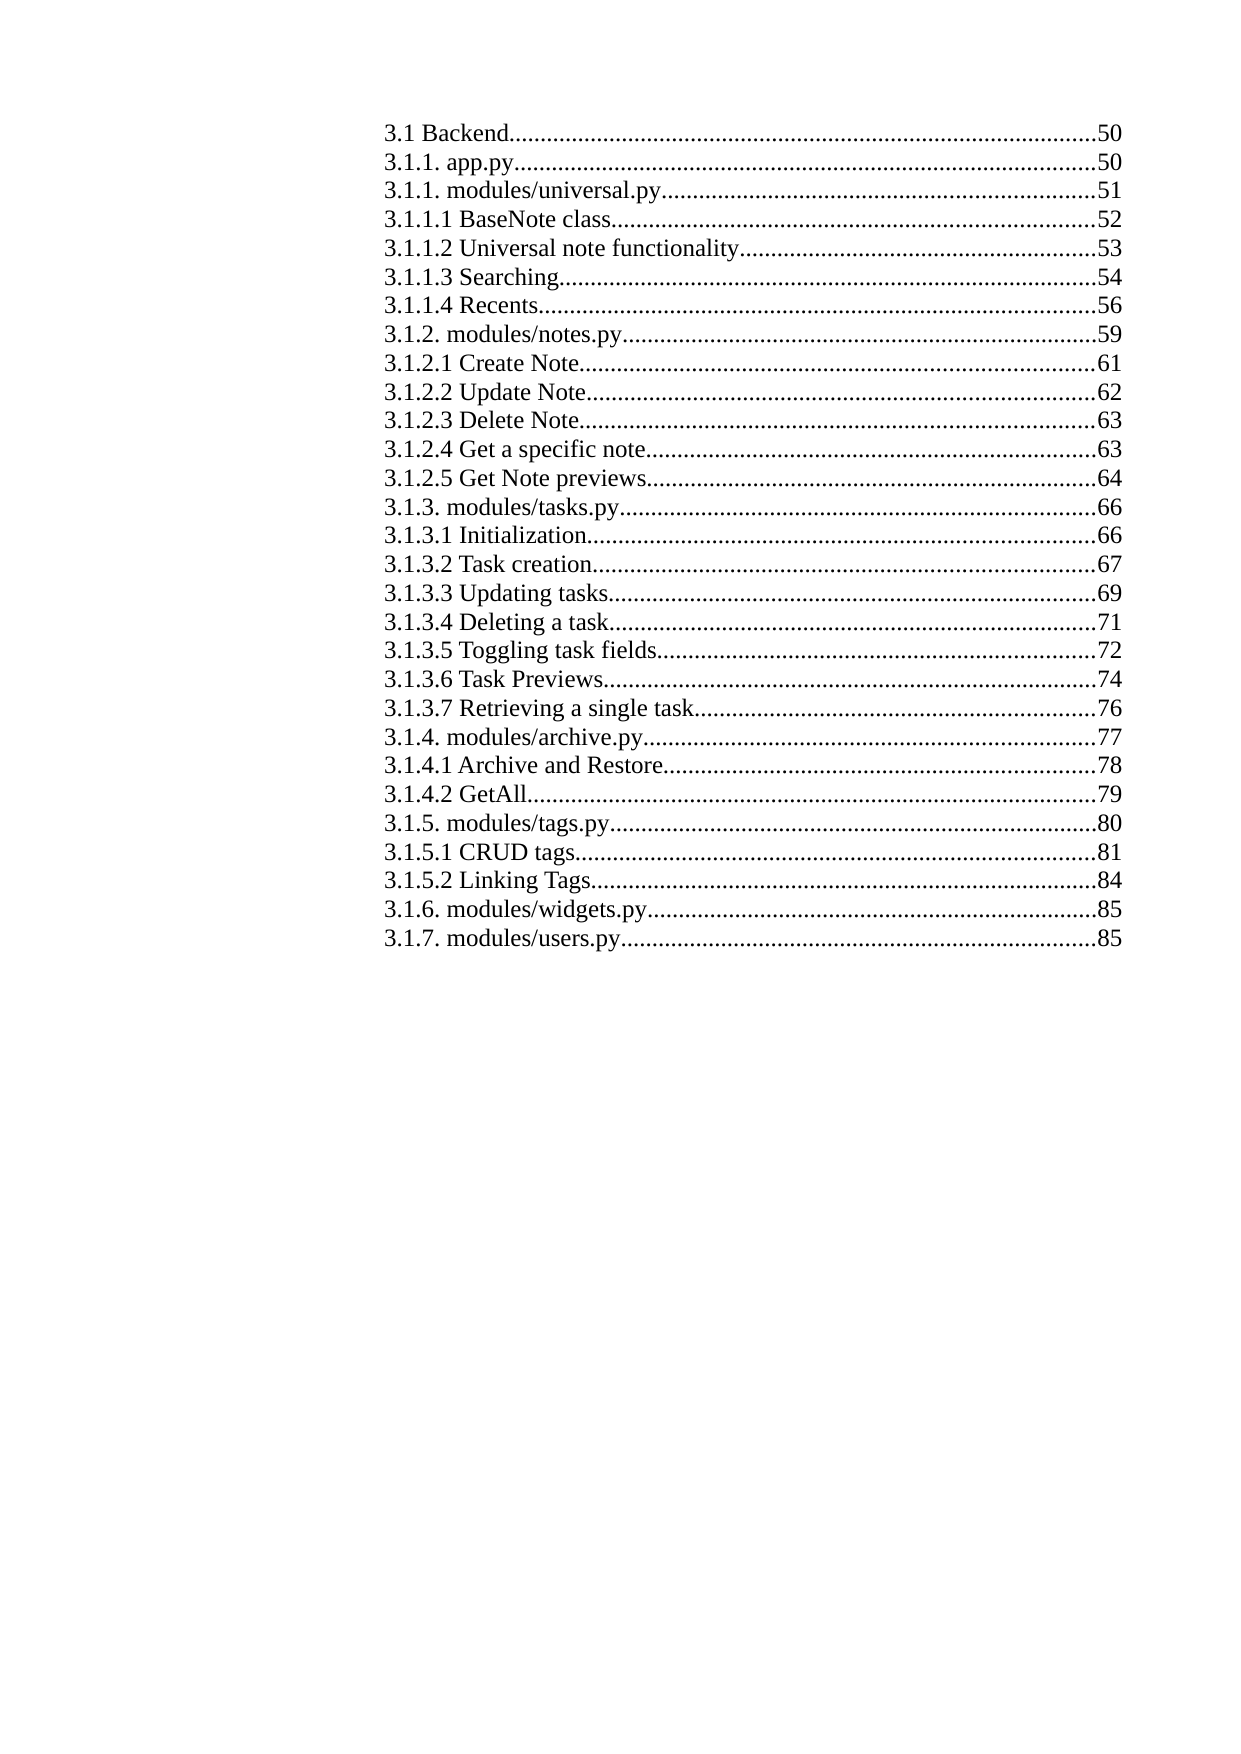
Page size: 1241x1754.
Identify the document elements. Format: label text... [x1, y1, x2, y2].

text 3.1.5.2 Linking Tags 84 [384, 866, 1122, 894]
text 3.1.4.1 Archive and Restore 78 [384, 751, 1122, 779]
text 3.1.7. modules/users.py 85 [384, 923, 1122, 952]
text 3.1.3.6 Task Previews 74 [384, 664, 1122, 693]
text 3.1.3.5 Toggling task fields 72 [384, 636, 1122, 664]
text 3.1.5.1 CRUD tags 81 [384, 837, 1122, 866]
text 3.1.1.2 Universal note functionality 53 [384, 233, 1122, 262]
text 3.1.3.2 Task creation 67 [384, 549, 1122, 578]
text 3.1.2. modules/notes.py 59 [384, 319, 1122, 348]
text 3.1.3. modules/tasks.py 66 [384, 492, 1122, 521]
text 3.1.3.3 Updating tasks 69 [384, 578, 1122, 607]
text 3.1.1.3 Searching 54 [384, 262, 1122, 291]
text 3.1.3.4 Deleting a task 71 [384, 607, 1122, 636]
text 3.1.1. modules/universal.py 51 [384, 176, 1122, 204]
text 3.1.2.1 Create Note 61 [384, 348, 1122, 377]
text 3.1.1.4 Recents 56 [384, 291, 1122, 319]
text 3.1 Backend 50 [384, 118, 1122, 147]
text 3.1.3.1 Initialization 66 [384, 521, 1122, 549]
text 3.1.4. modules/archive.py 77 [384, 722, 1122, 751]
text 3.1.2.2 Update Note 62 [384, 377, 1122, 406]
text 3.1.1.1 BaseNote class 52 [384, 204, 1122, 233]
text 3.1.4.2 GetAll 79 [384, 779, 1122, 808]
text 3.1.3.7 Retrieving a single task 76 [384, 693, 1122, 722]
text 3.1.2.5 Get Note previews 64 [384, 463, 1122, 492]
text 3.1.6. modules/widgets.py 85 [384, 894, 1122, 923]
text 3.1.5. modules/tags.py 80 [384, 808, 1122, 837]
text 3.1.2.4 Get a specific note 63 [384, 434, 1122, 463]
text 3.1.1. app.py 50 [384, 147, 1122, 176]
text 3.1.2.3 Delete Note 63 [384, 406, 1122, 434]
